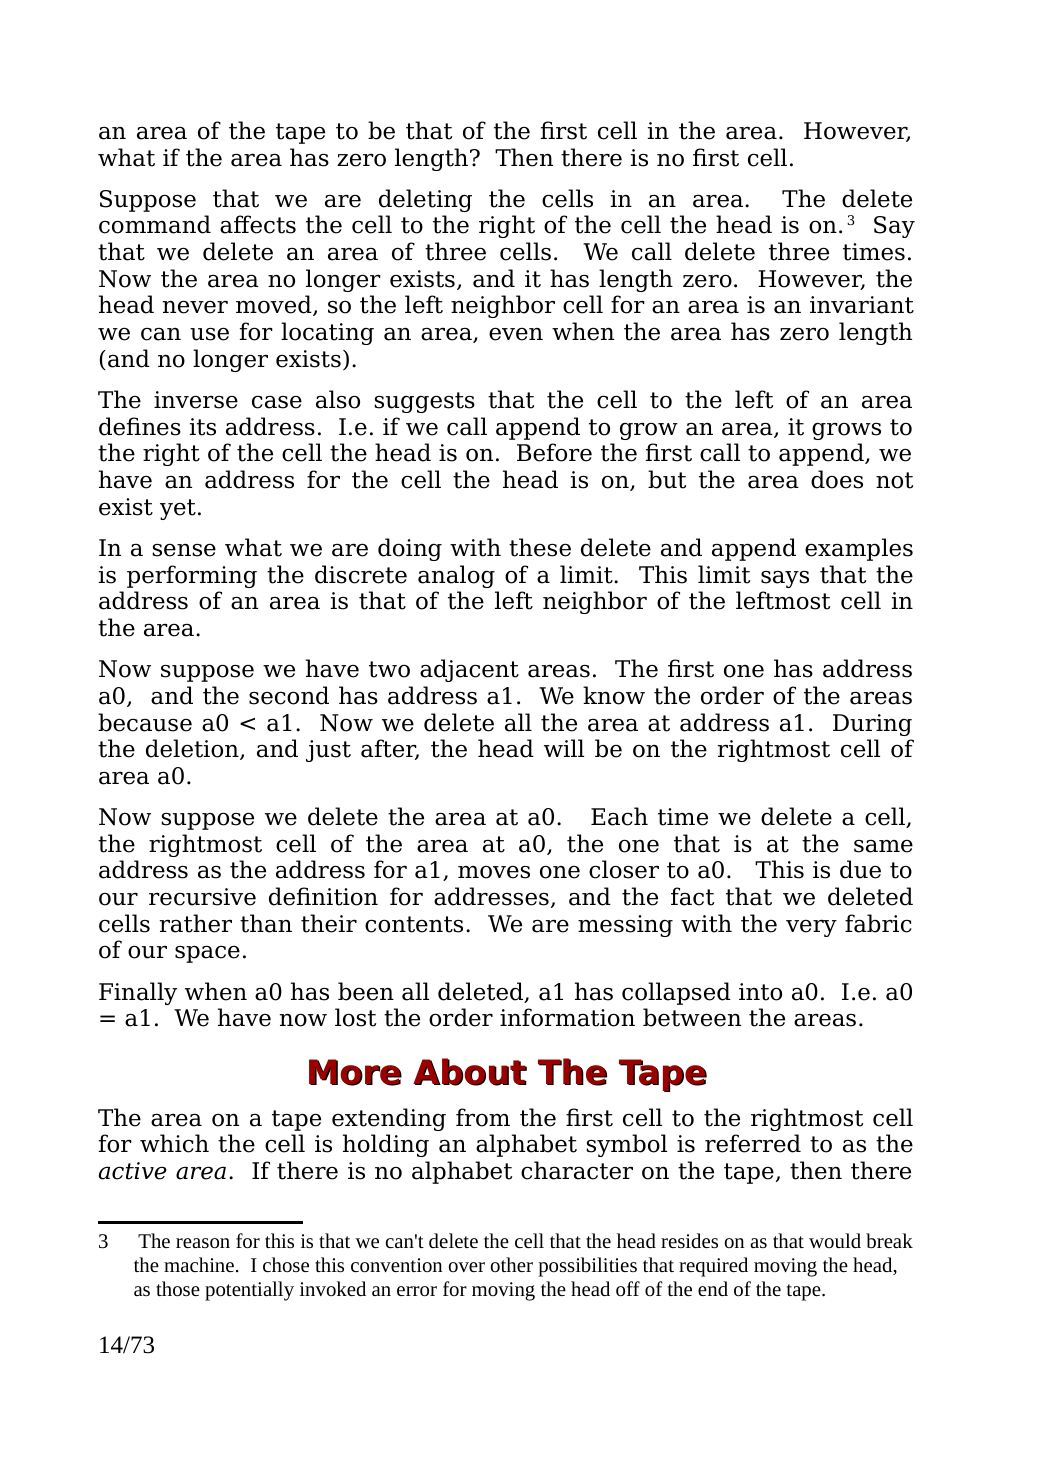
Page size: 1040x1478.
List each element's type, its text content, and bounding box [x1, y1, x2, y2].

text The inverse case also suggests that the cell to the left of an area defines its address. I.e. if we call append to grow an area, it grows to the right of the cell the head is on. Before the first call to append, we have an address for the cell the head is on, but the area does not exist yet. [98, 387, 914, 521]
text Suppose that we are deleting the cells in an area. The delete command affects the cell to the right of the cell the head is on. Say that we delete an area of three cells. We call delete three times. Now the area no longer exists, and it has length zero. However, the head never moved, so the left neighbor cell for an area is an invariant we can use for locating an area, even when the area has zero length (and no longer exists). [98, 186, 914, 373]
text an area of the tape to be that of the first cell in the area. However, what if the area has zero length? Then there is no first cell. [98, 118, 914, 171]
text The reason for this is that we can't delete the cell that the head resides on as that would break the machine. I chose this convention over other possibilities that required moving the head, as those potentially invoked an error for moving the head off of the end of the tape. [98, 1228, 914, 1301]
text In a sense what we are doing with these delete and append examples is performing the discrete analog of a limit. This limit says that the address of an area is that of the left neighbor of the leftmost cell in the area. [98, 535, 914, 642]
subtitle More About The Tape [98, 1053, 914, 1092]
text Now suppose we have two adjacent areas. The first one has address a0, and the second has address a1. We know the order of the areas because a0 < a1. Now we delete all the area at address a1. During the deletion, and just after, the head will be on the rightmost cell of area a0. [98, 656, 914, 790]
text Now suppose we delete the area at a0. Each time we delete a cell, the rightmost cell of the area at a0, the one that is at the same address as the address for a1, moves one closer to a0. This is due to our recursive definition for addresses, and the fact that we deleted cells rather than their contents. We are messing with the very fabric of our space. [98, 804, 914, 964]
text The area on a tape extending from the first cell to the rightmost cell for which the cell is holding an alphabet symbol is referred to as the active area. If there is no alphabet character on the tape, then there [98, 1105, 914, 1185]
text Finally when a0 has been all deleted, a1 has collapsed into a0. I.e. a0 = a1. We have now lost the order information between the areas. [98, 979, 914, 1032]
